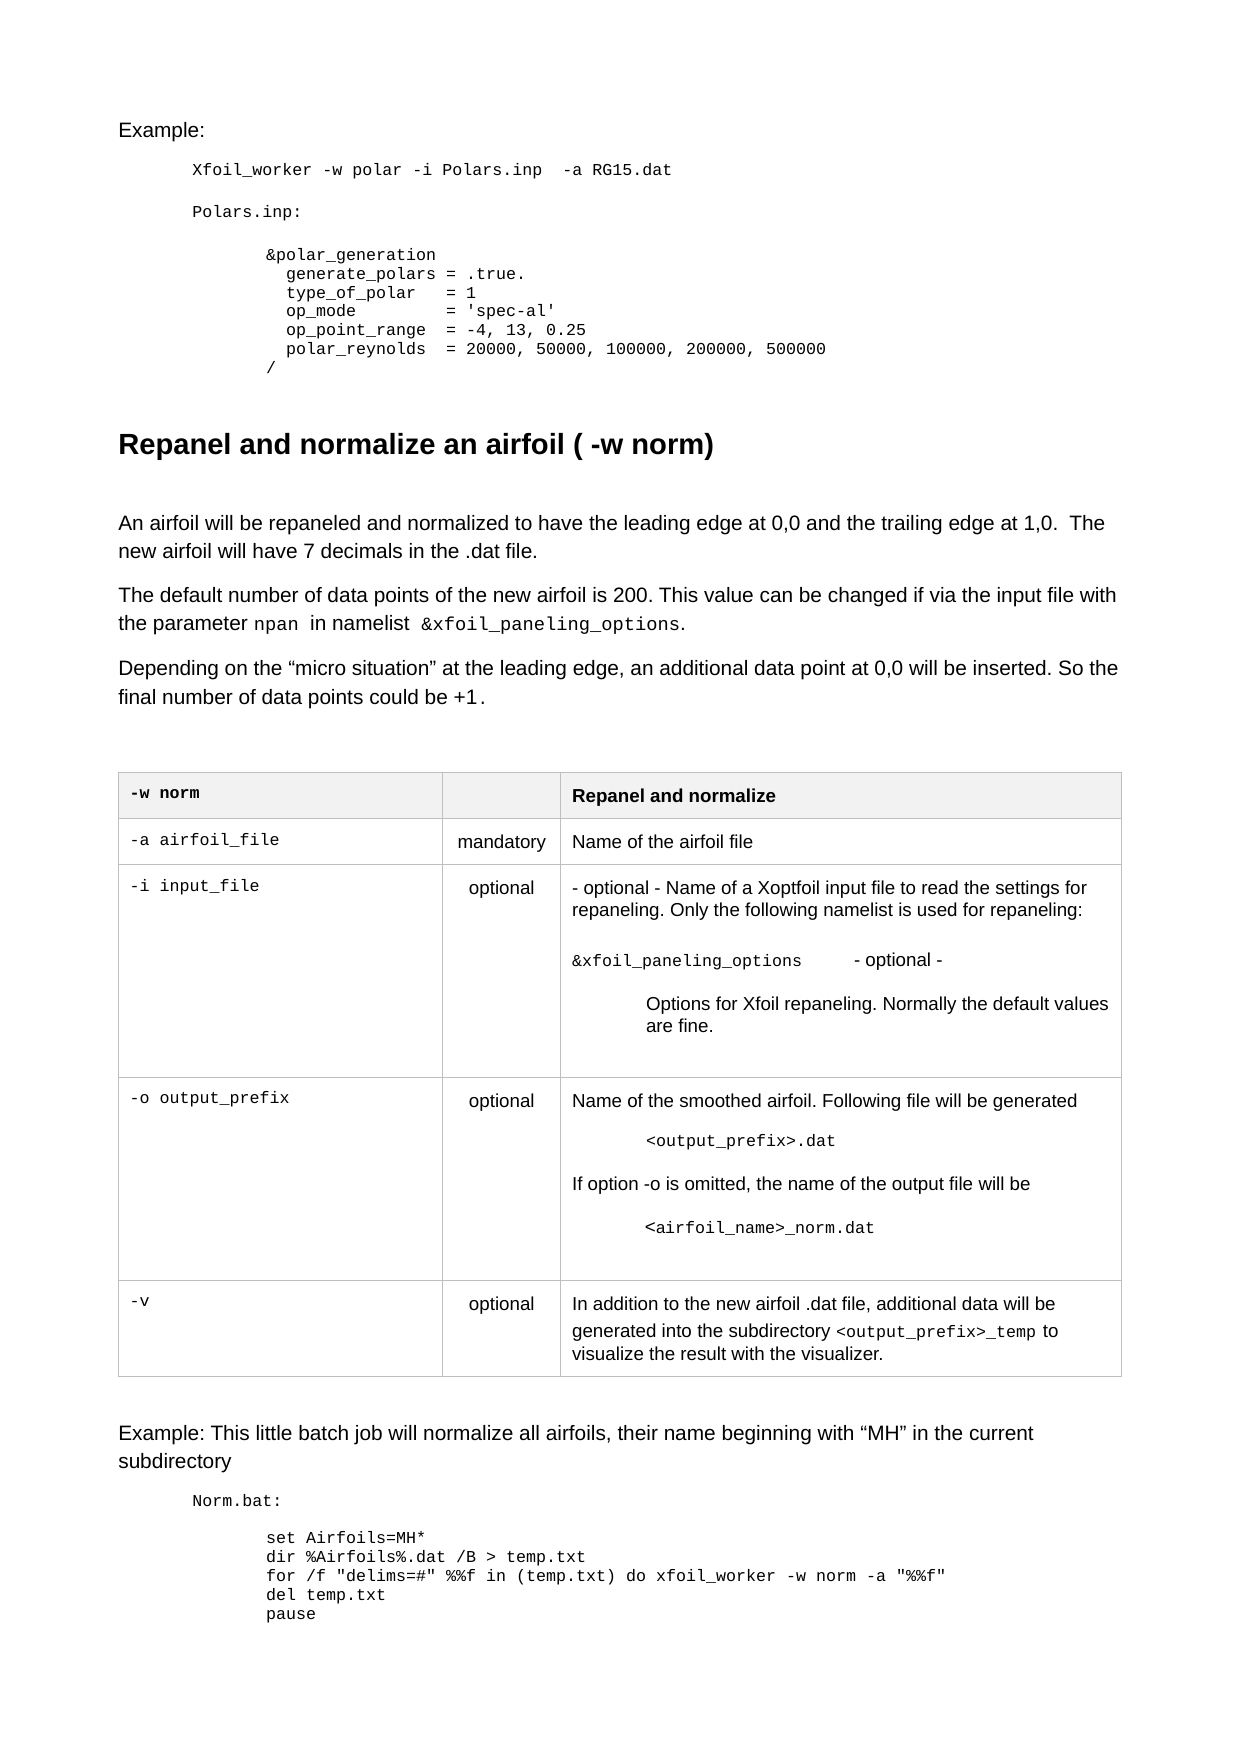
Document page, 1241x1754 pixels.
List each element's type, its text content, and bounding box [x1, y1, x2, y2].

text set Airfoils=MH* [266, 1530, 1122, 1549]
table_cell optional [443, 1078, 560, 1279]
text Depending on the “micro situation” at the leading edge, an additional data point at 0,0 will be inserted. So the final number of data points could be +1. [118, 656, 1122, 709]
text polar_reynolds = 20000, 50000, 100000, 200000, 500000 [266, 341, 1122, 359]
table_header [443, 773, 560, 818]
text An airfoil will be repaneled and normalized to have the leading edge at 0,0 and the trailing edge at 1,0. The new airfoil will have 7 decimals in the .dat file. [118, 510, 1122, 563]
text Norm.bat: [192, 1492, 1122, 1511]
text pause [266, 1606, 1122, 1624]
table_cell optional [443, 1281, 560, 1376]
table_cell -a airfoil_file [119, 819, 442, 864]
table_cell Name of the smoothed airfoil. Following file will be generated <output_prefix>.dat If option -o is omitted, the name of the output file will be <airfoil_name>_norm.dat [561, 1078, 1121, 1279]
text dir %Airfoils%.dat /B > temp.txt [266, 1549, 1122, 1568]
table_cell -i input_file [119, 865, 442, 1077]
subtitle Repanel and normalize an airfoil ( -w norm) [118, 427, 1122, 461]
table_header -w norm [119, 773, 442, 818]
text &polar_generation generate_polars = .true. type_of_polar = 1 op_mode = 'spec-al' op_point_range = -4, 13, 0.25 [266, 246, 1122, 341]
text The default number of data points of the new airfoil is 200. This value can be changed if via the input file with the parameter npan in namelist &xfoil_paneling_options. [118, 582, 1122, 636]
table_header Repanel and normalize [561, 773, 1121, 818]
table_cell Name of the airfoil file [561, 819, 1121, 864]
text Example: This little batch job will normalize all airfoils, their name beginning with “MH” in the current subdirectory [118, 1420, 1122, 1473]
text del temp.txt [266, 1587, 1122, 1606]
table_cell -v [119, 1281, 442, 1376]
text Polars.inp: [192, 204, 1122, 223]
table_cell mandatory [443, 819, 560, 864]
table_cell -o output_prefix [119, 1078, 442, 1279]
table_cell - optional - Name of a Xoptfoil input file to read the settings for repaneling. Only the following namelist is used for repaneling: &xfoil_paneling_options - optional - Options for Xfoil repaneling. Normally the default values are fine. [561, 865, 1121, 1077]
table_cell In addition to the new airfoil .dat file, additional data will be generated into the subdirectory <output_prefix>_temp to visualize the result with the visualizer. [561, 1281, 1121, 1376]
text for /f "delims=#" %%f in (temp.txt) do xfoil_worker -w norm -a "%%f" [266, 1568, 1122, 1587]
text Xfoil_worker -w polar -i Polars.inp -a RG15.dat [192, 161, 1122, 204]
text / [266, 359, 1122, 421]
text Example: [118, 118, 1122, 142]
table_cell optional [443, 865, 560, 1077]
